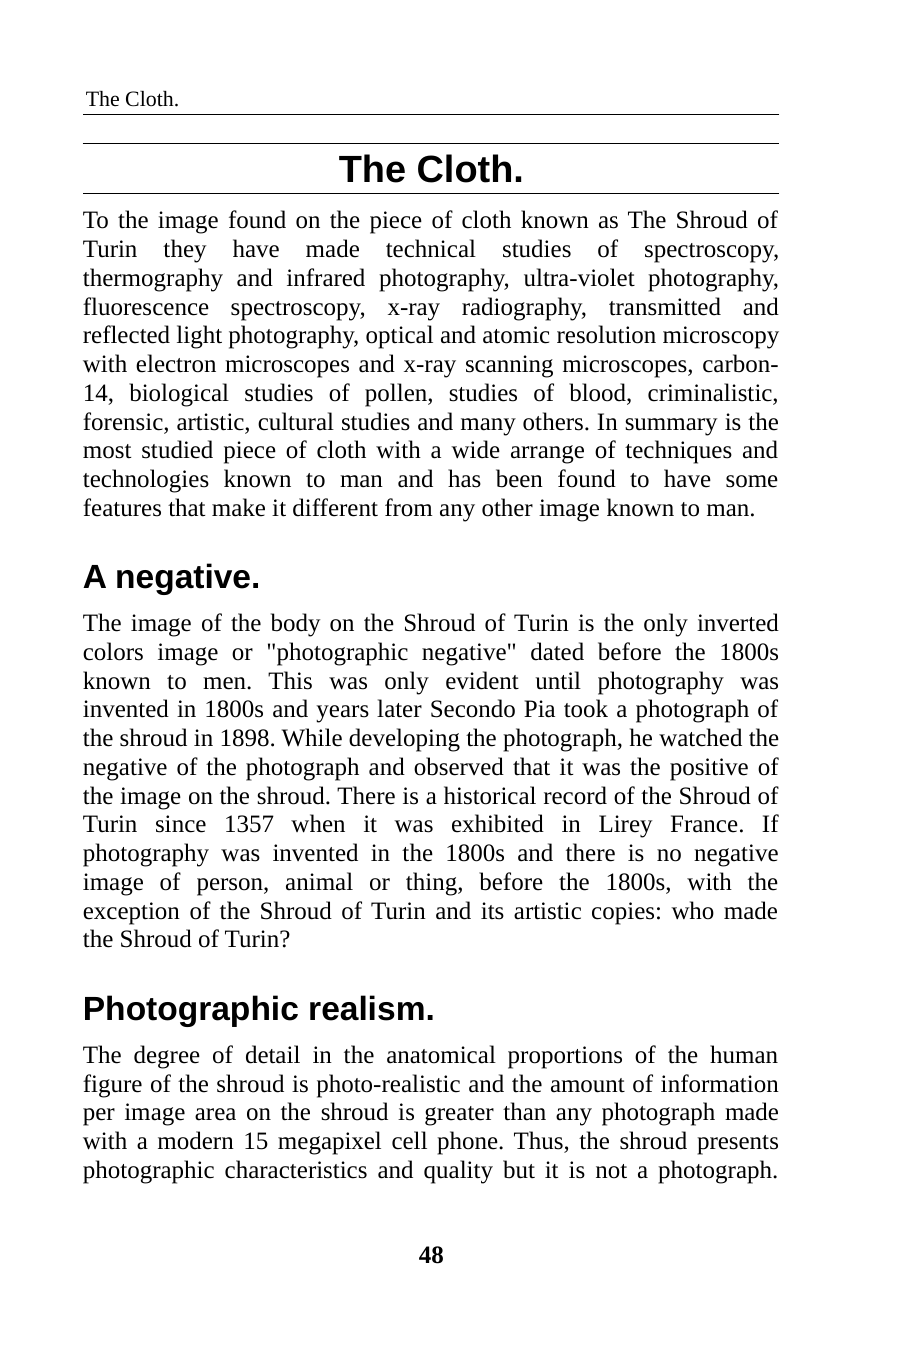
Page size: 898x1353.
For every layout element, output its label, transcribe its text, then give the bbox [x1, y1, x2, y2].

subtitle The Cloth. [83, 144, 779, 193]
text To the image found on the piece of cloth known as The Shroud of Turin they have made technical studies of spectroscopy, thermography and infrared photography, ultra-violet photography, fluorescence spectroscopy, x-ray radiography, transmitted and reflected light photography, optical and atomic resolution microscopy with electron microscopes and x-ray scanning microscopes, carbon-14, biological studies of pollen, studies of blood, criminalistic, forensic, artistic, cultural studies and many others. In summary is the most studied piece of cloth with a wide arrange of techniques and technologies known to man and has been found to have some features that make it different from any other image known to man. [83, 206, 779, 522]
text The degree of detail in the anatomical proportions of the human figure of the shroud is photo-realistic and the amount of information per image area on the shroud is greater than any photograph made with a modern 15 megapixel cell phone. Thus, the shroud presents photographic characteristics and quality but it is not a photograph. [83, 1040, 779, 1184]
subtitle Photographic realism. [83, 989, 779, 1027]
text The image of the body on the Shroud of Turin is the only inverted colors image or "photographic negative" dated before the 1800s known to men. This was only evident until photography was invented in 1800s and years later Secondo Pia took a photograph of the shroud in 1898. While developing the photograph, he watched the negative of the photograph and observed that it was the positive of the image on the shroud. There is a historical record of the Shroud of Turin since 1357 when it was exhibited in Lirey France. If photography was invented in the 1800s and there is no negative image of person, animal or thing, before the 1800s, with the exception of the Shroud of Turin and its artistic copies: who made the Shroud of Turin? [83, 608, 779, 953]
subtitle A negative. [83, 557, 779, 596]
